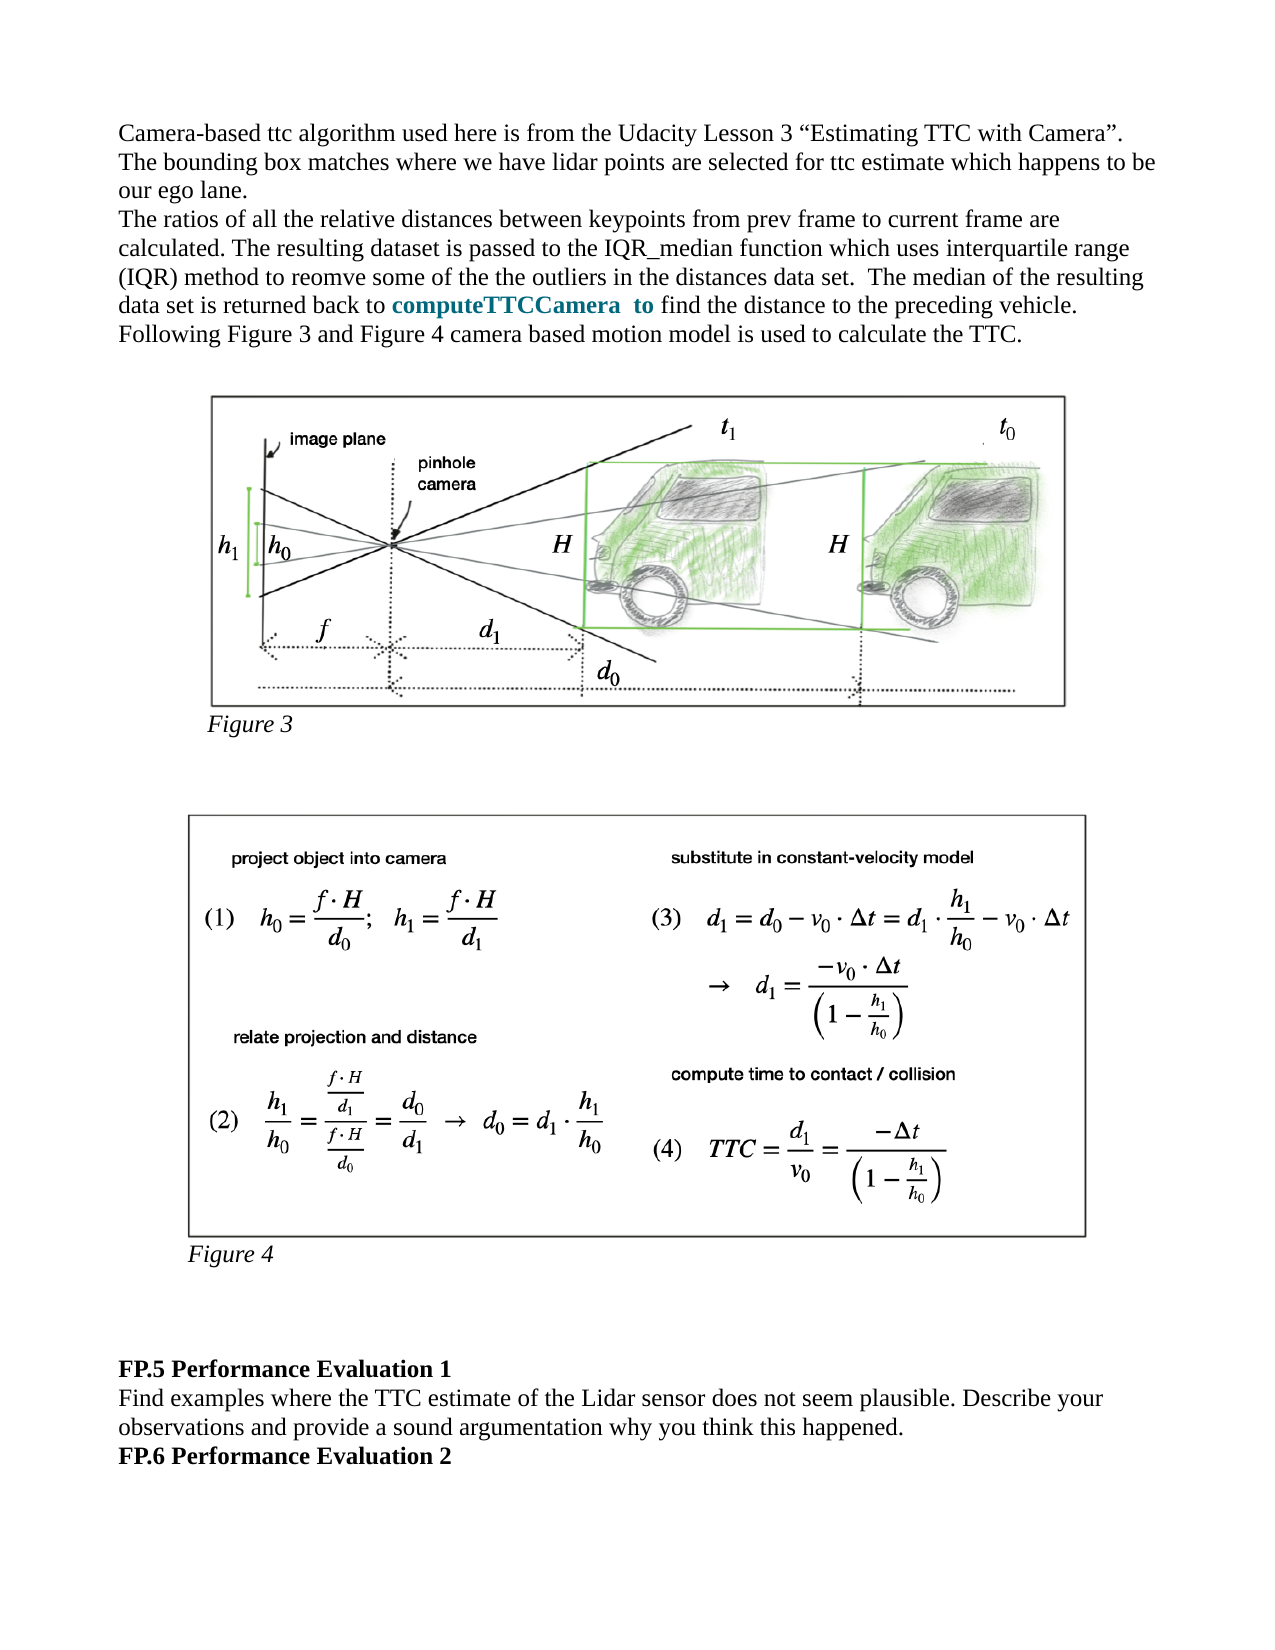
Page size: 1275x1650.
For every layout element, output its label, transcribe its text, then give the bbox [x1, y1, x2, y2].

text The ratios of all the relative distances between keypoints from prev frame to current frame are calculated. The resulting dataset is passed to the IQR_median function which uses interquartile range (IQR) method to reomve some of the the outliers in the distances data set. The median of the resulting data set is returned back to computeTTCCamera to find the distance to the preceding vehicle. Following Figure 3 and Figure 4 camera based motion model is used to calculate the TTC. [118, 204, 1157, 348]
text Find examples where the TTC estimate of the Lidar sensor does not seem plausible. Describe your observations and provide a sound argumentation why you think this happened. [118, 1383, 1157, 1441]
text FP.6 Performance Evaluation 2 [118, 1441, 1157, 1469]
picture [187, 808, 1088, 1240]
text FP.5 Performance Evaluation 1 [118, 1354, 1157, 1383]
picture [207, 389, 1068, 710]
text Figure 3 [207, 710, 1068, 738]
text Camera-based ttc algorithm used here is from the Udacity Lesson 3 “Estimating TTC with Camera”. The bounding box matches where we have lidar points are selected for ttc estimate which happens to be our ego lane. [118, 118, 1157, 204]
text Figure 4 [188, 1240, 1087, 1268]
